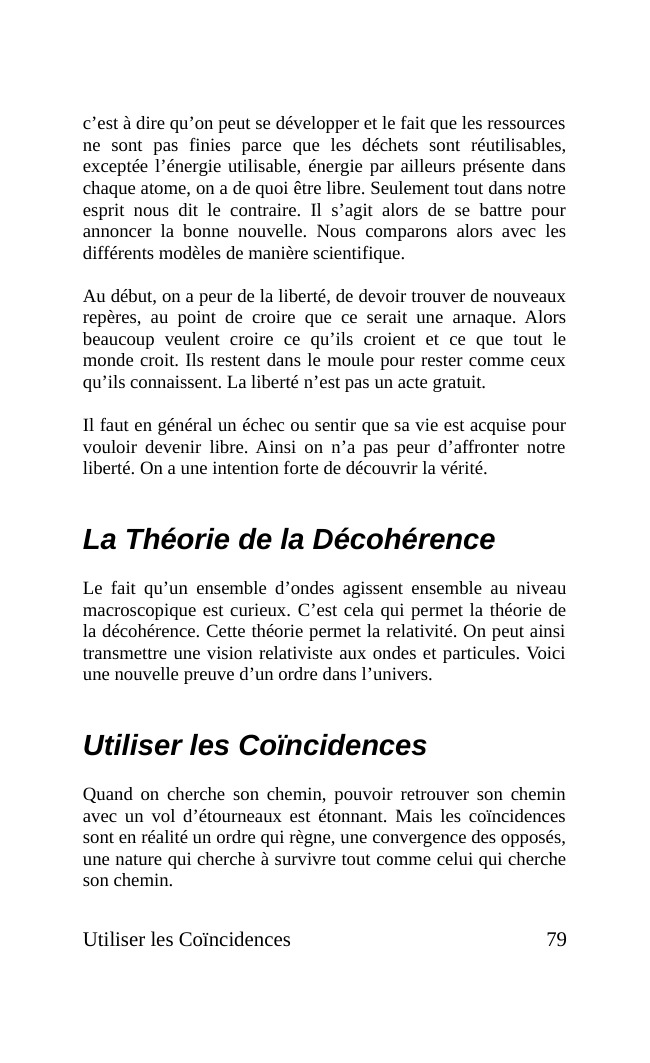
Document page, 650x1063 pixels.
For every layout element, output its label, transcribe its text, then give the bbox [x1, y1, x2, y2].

text Le fait qu’un ensemble d’ondes agissent ensemble au niveau macroscopique est curieux. C’est cela qui permet la théorie de la décohérence. Cette théorie permet la relativité. On peut ainsi transmettre une vision relativiste aux ondes et particules. Voici une nouvelle preuve d’un ordre dans l’univers. [83, 577, 567, 685]
text Il faut en général un échec ou sentir que sa vie est acquise pour vouloir devenir libre. Ainsi on n’a pas peur d’affronter notre liberté. On a une intention forte de découvrir la vérité. [83, 414, 567, 479]
subtitle Utiliser les Coïncidences [83, 728, 567, 761]
text Au début, on a peur de la liberté, de devoir trouver de nouveaux repères, au point de croire que ce serait une arnaque. Alors beaucoup veulent croire ce qu’ils croient et ce que tout le monde croit. Ils restent dans le moule pour rester comme ceux qu’ils connaissent. La liberté n’est pas un acte gratuit. [83, 285, 567, 392]
text c’est à dire qu’on peut se développer et le fait que les ressources ne sont pas finies parce que les déchets sont réutilisables, exceptée l’énergie utilisable, énergie par ailleurs présente dans chaque atome, on a de quoi être libre. Seulement tout dans notre esprit nous dit le contraire. Il s’agit alors de se battre pour annoncer la bonne nouvelle. Nous comparons alors avec les différents modèles de manière scientifique. [83, 112, 567, 263]
subtitle La Théorie de la Décohérence [83, 522, 567, 555]
text Quand on cherche son chemin, pouvoir retrouver son chemin avec un vol d’étourneaux est étonnant. Mais les coïncidences sont en réalité un ordre qui règne, une convergence des opposés, une nature qui cherche à survivre tout comme celui qui cherche son chemin. [83, 783, 567, 891]
